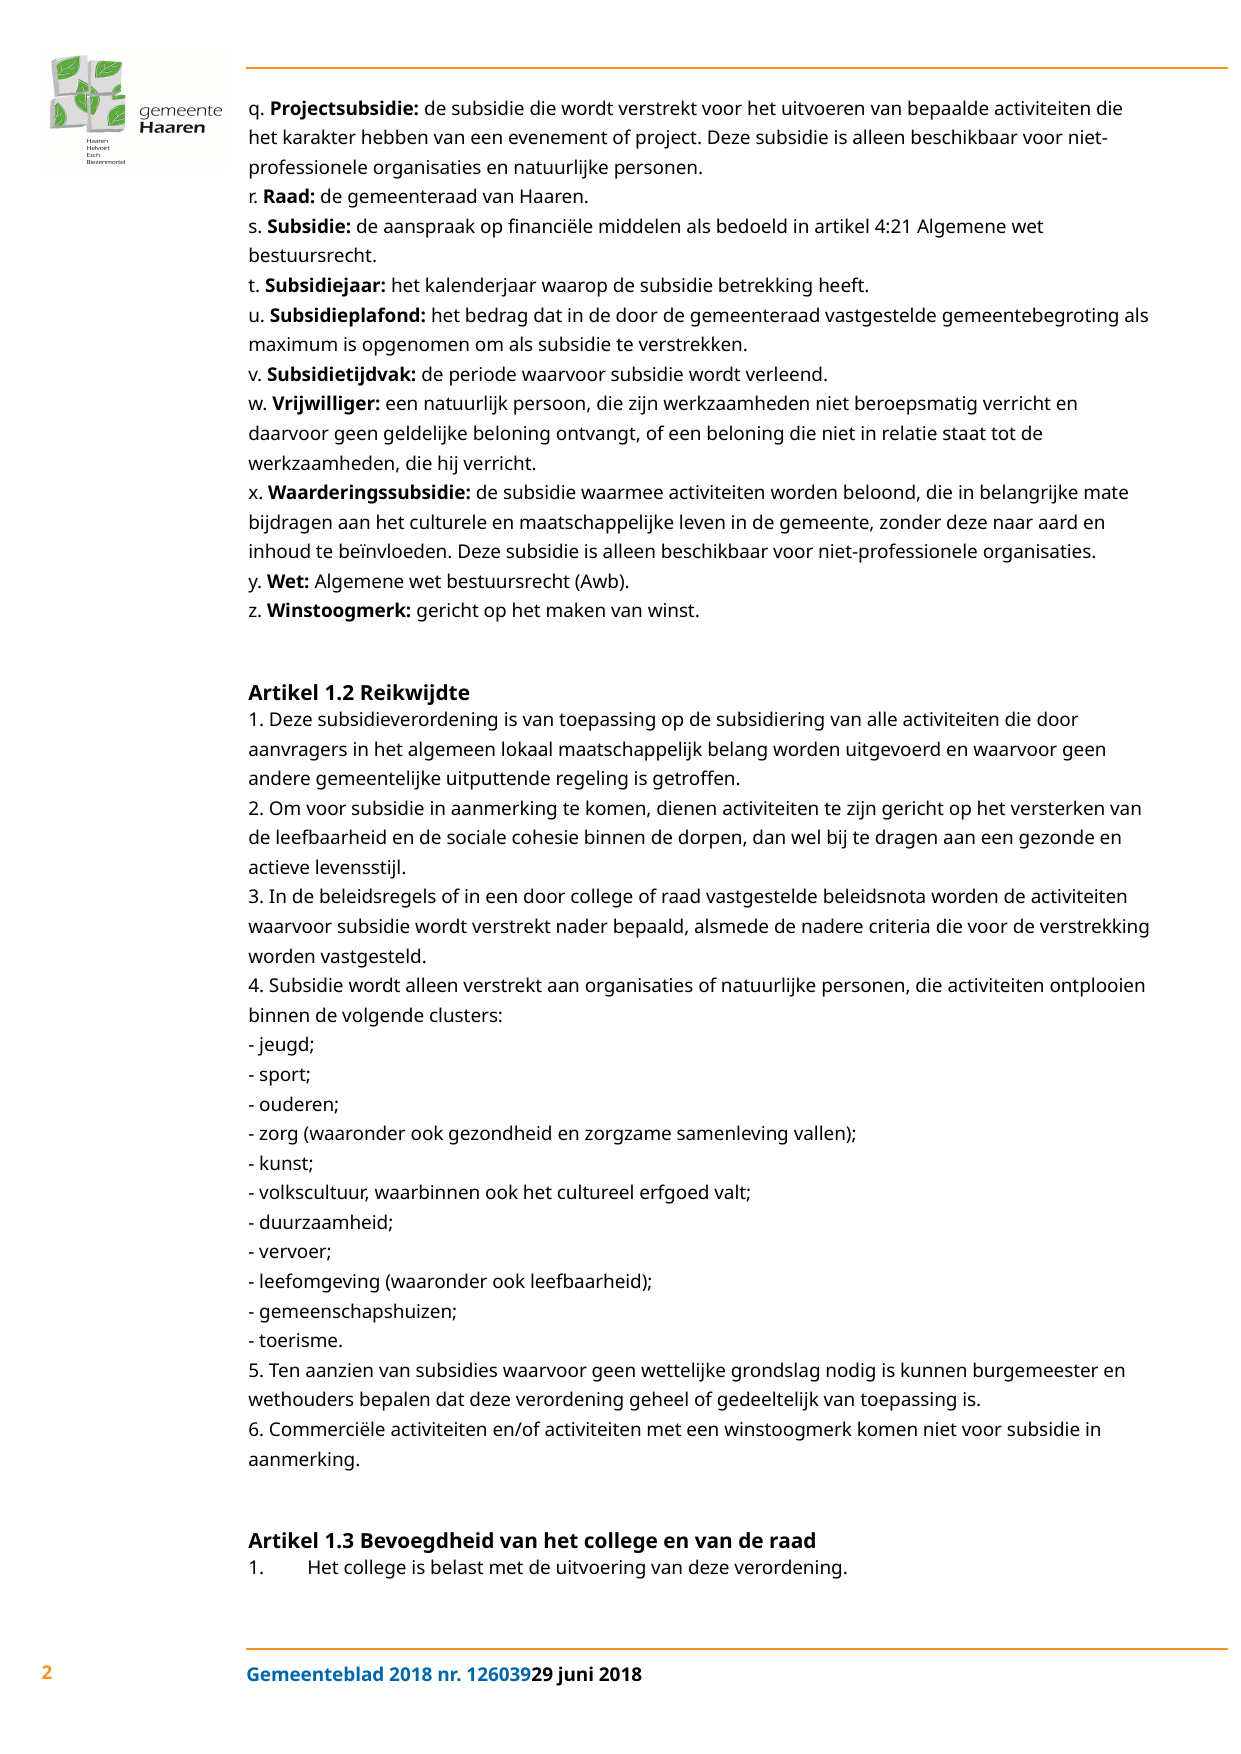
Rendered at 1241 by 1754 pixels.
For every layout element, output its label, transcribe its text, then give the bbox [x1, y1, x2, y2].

text q. Projectsubsidie: de subsidie die wordt verstrekt voor het uitvoeren van bepaalde activiteiten die het karakter hebben van een evenement of project. Deze subsidie is alleen beschikbaar voor niet-professionele organisaties en natuurlijke personen. [248, 95, 1152, 180]
text - leefomgeving (waaronder ook leefbaarheid); [248, 1268, 1152, 1294]
text 4. Subsidie wordt alleen verstrekt aan organisaties of natuurlijke personen, die activiteiten ontplooien binnen de volgende clusters: [248, 972, 1152, 1028]
text z. Winstoogmerk: gericht op het maken van winst. [248, 598, 1152, 623]
picture [41, 47, 231, 172]
text v. Subsidietijdvak: de periode waarvoor subsidie wordt verleend. [248, 361, 1152, 387]
text - duurzaamheid; [248, 1209, 1152, 1235]
text - sport; [248, 1061, 1152, 1087]
text 6. Commerciële activiteiten en/of activiteiten met een winstoogmerk komen niet voor subsidie in aanmerking. [248, 1416, 1152, 1471]
text - ouderen; [248, 1091, 1152, 1116]
text - jeugd; [248, 1032, 1152, 1057]
text 3. In de beleidsregels of in een door college of raad vastgestelde beleidsnota worden de activiteiten waarvoor subsidie wordt verstrekt nader bepaald, alsmede de nadere criteria die voor de verstrekking worden vastgesteld. [248, 884, 1152, 968]
text s. Subsidie: de aanspraak op financiële middelen als bedoeld in artikel 4:21 Algemene wet bestuursrecht. [248, 213, 1152, 268]
text Artikel 1.3 Bevoegdheid van het college en van de raad [248, 1526, 1152, 1554]
text - vervoer; [248, 1239, 1152, 1264]
text - gemeenschapshuizen; [248, 1298, 1152, 1323]
text - kunst; [248, 1150, 1152, 1176]
text 1. Deze subsidieverordening is van toepassing op de subsidiering van alle activiteiten die door aanvragers in het algemeen lokaal maatschappelijk belang worden uitgevoerd en waarvoor geen andere gemeentelijke uitputtende regeling is getroffen. [248, 706, 1152, 791]
text x. Waarderingssubsidie: de subsidie waarmee activiteiten worden beloond, die in belangrijke mate bijdragen aan het culturele en maatschappelijke leven in de gemeente, zonder deze naar aard en inhoud te beïnvloeden. Deze subsidie is alleen beschikbaar voor niet-professionele organisaties. [248, 479, 1152, 564]
text - volkscultuur, waarbinnen ook het cultureel erfgoed valt; [248, 1179, 1152, 1205]
text u. Subsidieplafond: het bedrag dat in de door de gemeenteraad vastgestelde gemeentebegroting als maximum is opgenomen om als subsidie te verstrekken. [248, 302, 1152, 357]
text 5. Ten aanzien van subsidies waarvoor geen wettelijke grondslag nodig is kunnen burgemeester en wethouders bepalen dat deze verordening geheel of gedeeltelijk van toepassing is. [248, 1357, 1152, 1412]
text r. Raad: de gemeenteraad van Haaren. [248, 183, 1152, 209]
text - zorg (waaronder ook gezondheid en zorgzame samenleving vallen); [248, 1120, 1152, 1146]
text w. Vrijwilliger: een natuurlijk persoon, die zijn werkzaamheden niet beroepsmatig verricht en daarvoor geen geldelijke beloning ontvangt, of een beloning die niet in relatie staat tot de werkzaamheden, die hij verricht. [248, 391, 1152, 476]
text t. Subsidiejaar: het kalenderjaar waarop de subsidie betrekking heeft. [248, 272, 1152, 298]
text - toerisme. [248, 1327, 1152, 1353]
text Artikel 1.2 Reikwijdte [248, 678, 1152, 706]
list Het college is belast met de uitvoering van deze verordening. [248, 1554, 1152, 1580]
text 2. Om voor subsidie in aanmerking te komen, dienen activiteiten te zijn gericht op het versterken van de leefbaarheid en de sociale cohesie binnen de dorpen, dan wel bij te dragen aan een gezonde en actieve levensstijl. [248, 795, 1152, 880]
text y. Wet: Algemene wet bestuursrecht (Awb). [248, 568, 1152, 594]
